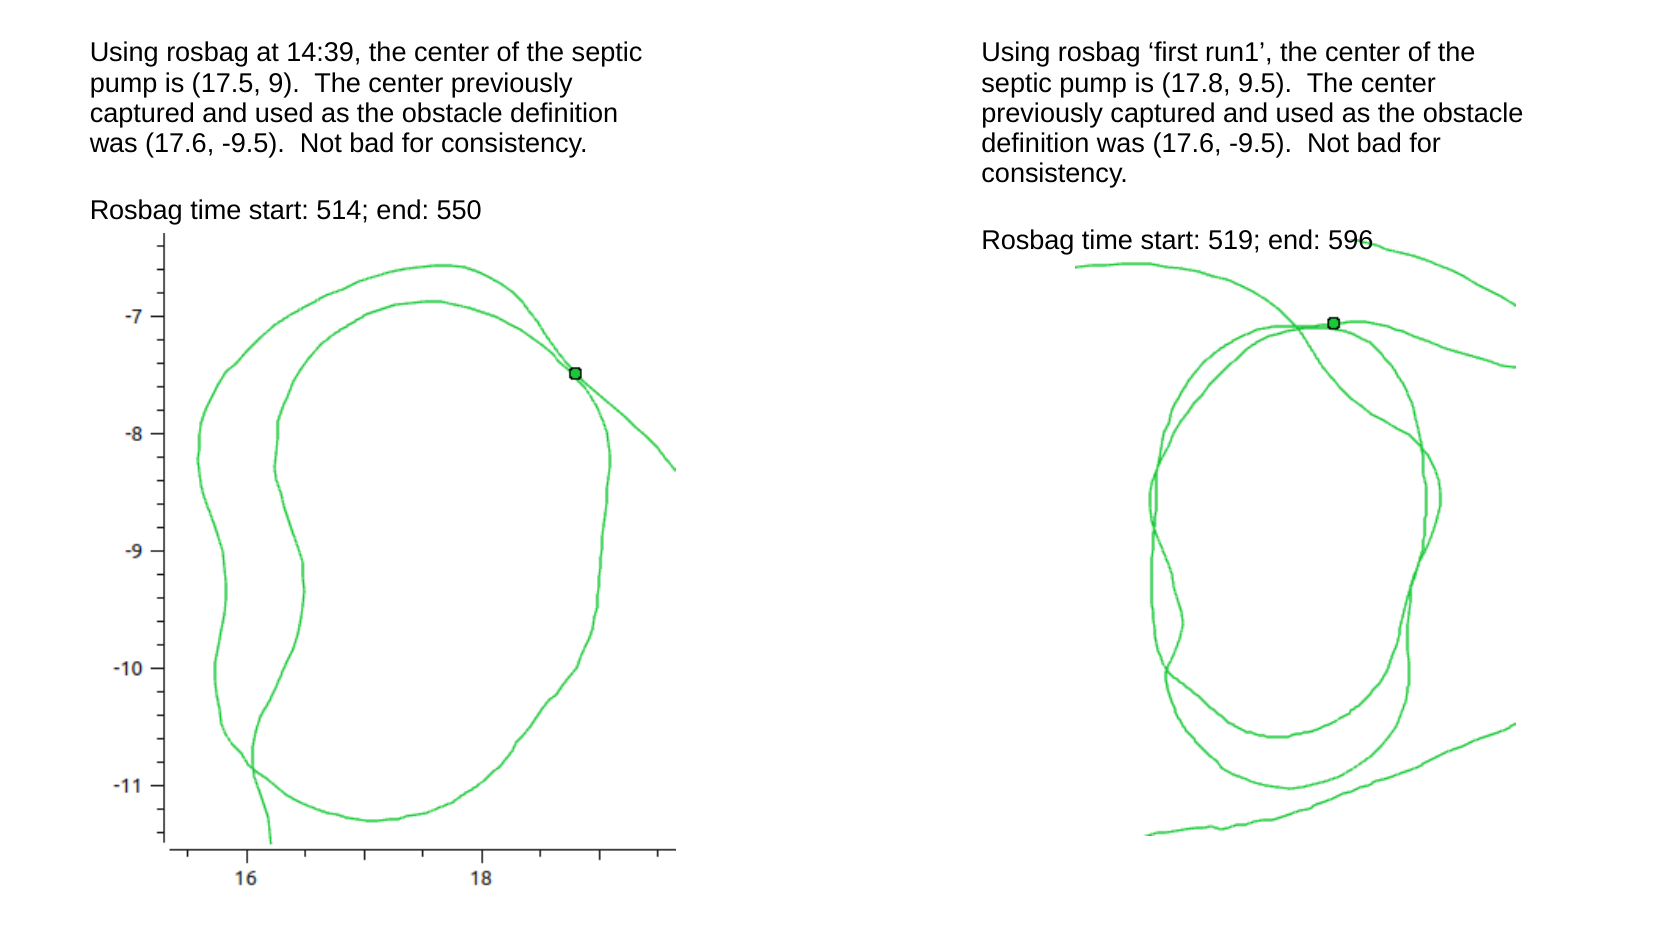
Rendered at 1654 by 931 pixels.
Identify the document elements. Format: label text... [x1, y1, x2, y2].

text_box Using rosbag ‘first run1’, the center of the septic pump is (17.8, 9.5). The center previously captured and used as the obstacle definition was (17.6, -9.5). Not bad for consistency. Rosbag time start: 519; end: 596 [966, 30, 1567, 264]
picture [1075, 264, 1516, 836]
text_box Using rosbag at 14:39, the center of the septic pump is (17.5, 9). The center previously captured and used as the obstacle definition was (17.6, -9.5). Not bad for consistency. Rosbag time start: 514; end: 550 [75, 30, 676, 234]
picture [104, 234, 676, 916]
